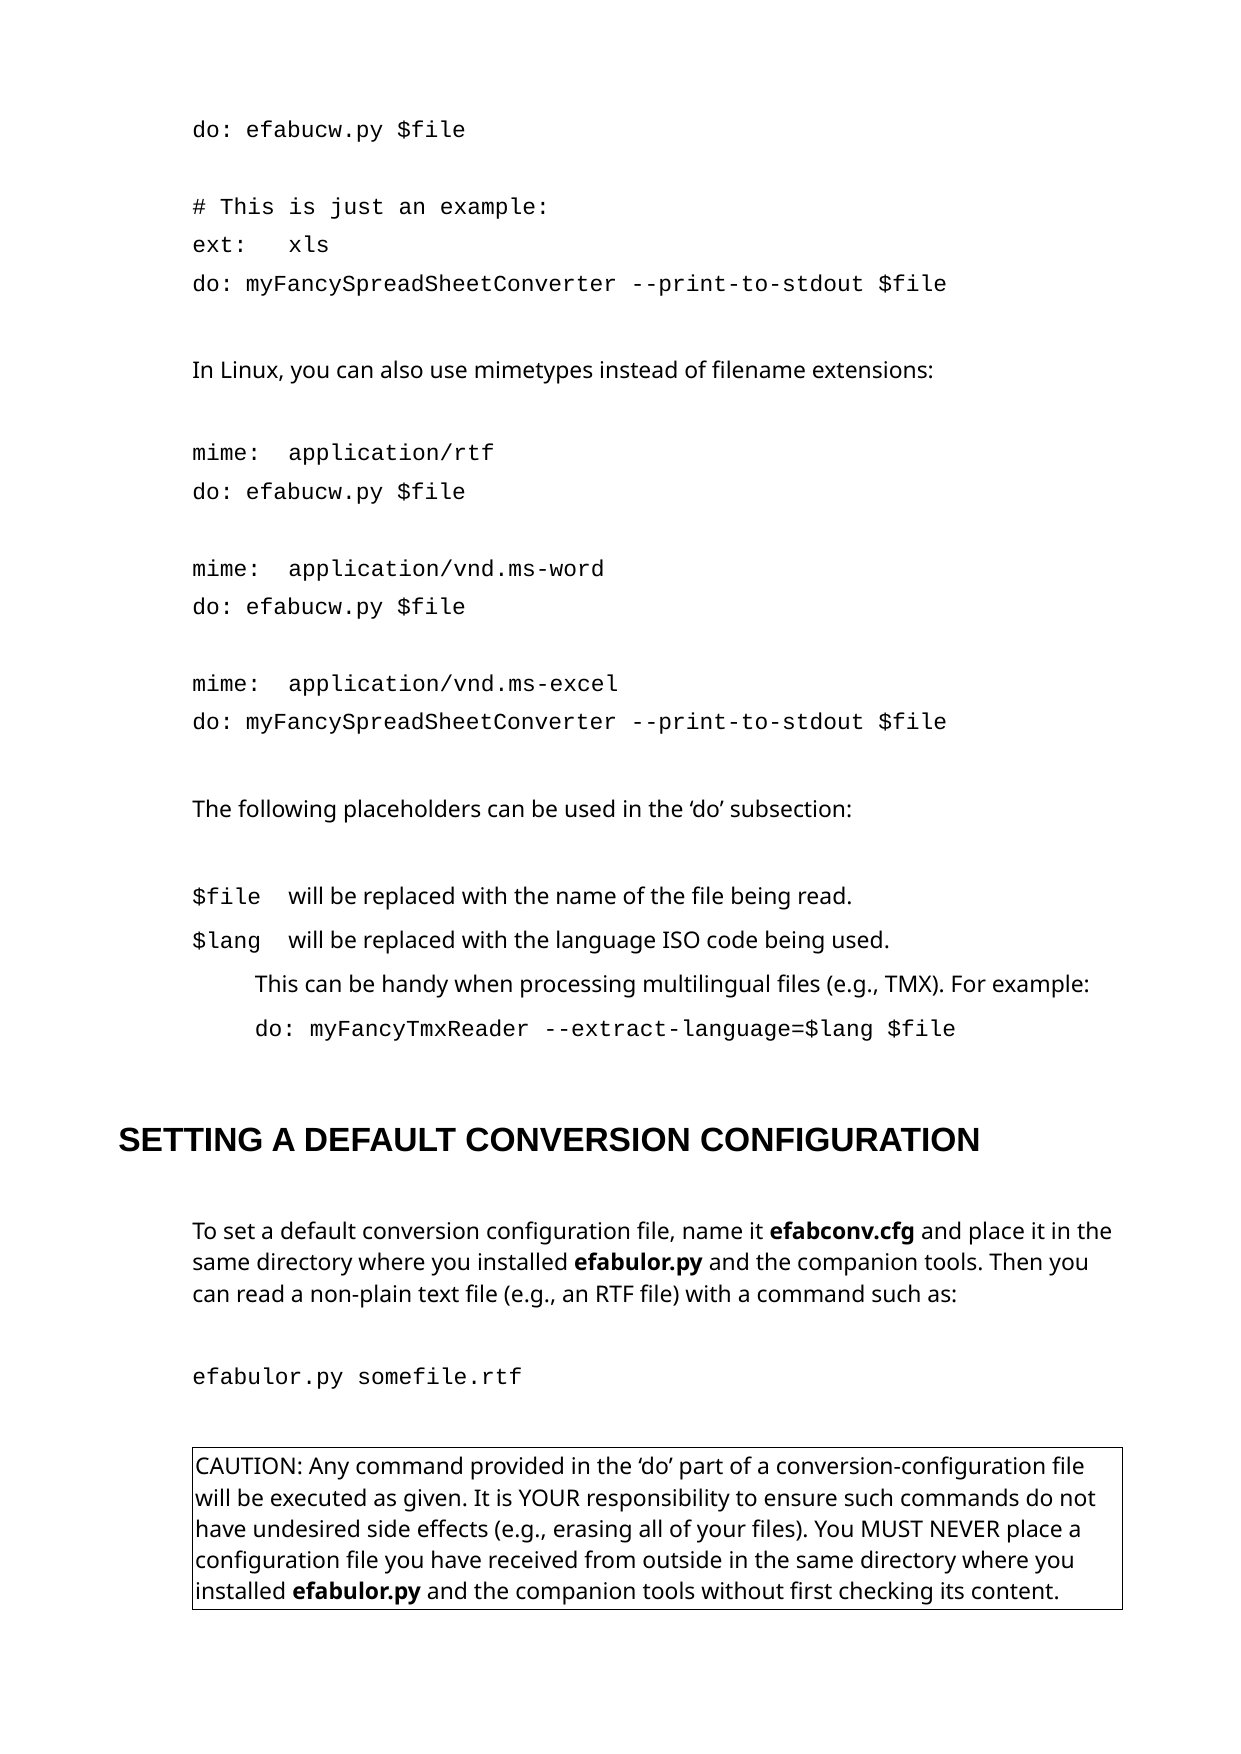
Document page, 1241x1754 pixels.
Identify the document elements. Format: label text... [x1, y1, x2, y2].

text do: efabucw.py $file [192, 595, 1122, 621]
text CAUTION: Any command provided in the ‘do’ part of a conversion-configuration file will be executed as given. It is YOUR responsibility to ensure such commands do not have undesired side effects (e.g., erasing all of your files). You MUST NEVER place a configuration file you have received from outside in the same directory where you installed efabulor.py and the companion tools without first checking its content. [193, 1448, 1122, 1609]
text # This is just an example: [192, 195, 1122, 221]
text ext: xls [192, 233, 1122, 259]
text mime: application/vnd.ms-word [192, 557, 1122, 583]
text do: efabucw.py $file [192, 480, 1122, 506]
text efabulor.py somefile.rtf [192, 1365, 1122, 1391]
text This can be handy when processing multilingual files (e.g., TMX). For example: [118, 968, 1122, 999]
text do: myFancySpreadSheetConverter --print-to-stdout $file [192, 272, 1122, 298]
text mime: application/vnd.ms-excel [192, 672, 1122, 698]
text do: efabucw.py $file [192, 118, 1122, 144]
text To set a default conversion configuration file, name it efabconv.cfg and place it in the same directory where you installed efabulor.py and the companion tools. Then you can read a non-plain text file (e.g., an RTF file) with a command such as: [192, 1215, 1122, 1309]
subtitle SETTING A DEFAULT CONVERSION CONFIGURATION [118, 1120, 1122, 1159]
text $lang will be replaced with the language ISO code being used. [192, 924, 1122, 956]
text $file will be replaced with the name of the file being read. [192, 880, 1122, 912]
text mime: application/rtf [192, 442, 1122, 467]
text do: myFancySpreadSheetConverter --print-to-stdout $file [192, 711, 1122, 737]
text The following placeholders can be used in the ‘do’ subsection: [192, 793, 1122, 824]
text In Linux, you can also use mimetypes instead of filename extensions: [192, 354, 1122, 385]
text do: myFancyTmxReader --extract-language=$lang $file [118, 1012, 1122, 1043]
